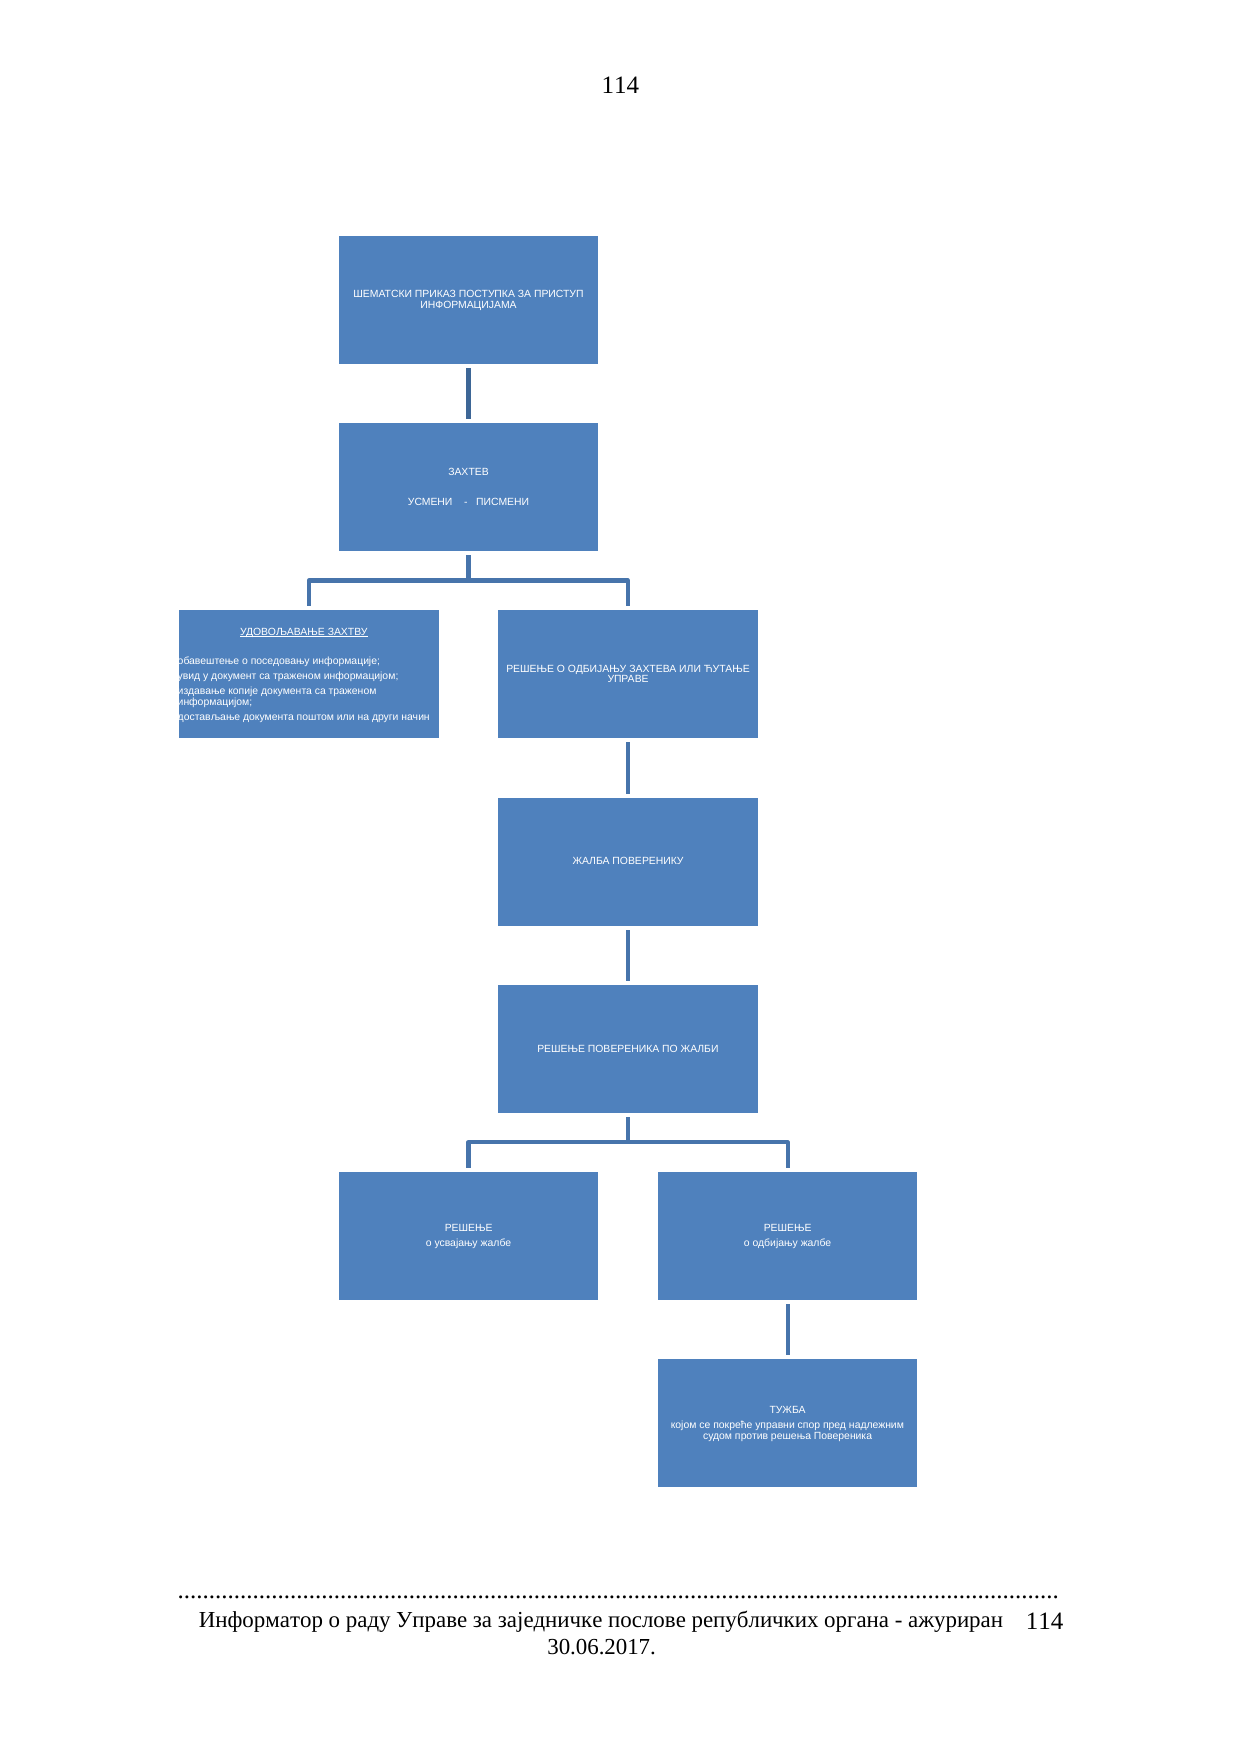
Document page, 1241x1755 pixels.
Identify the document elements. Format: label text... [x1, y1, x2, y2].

text ............................................................................................................................................. [177, 1576, 1063, 1604]
